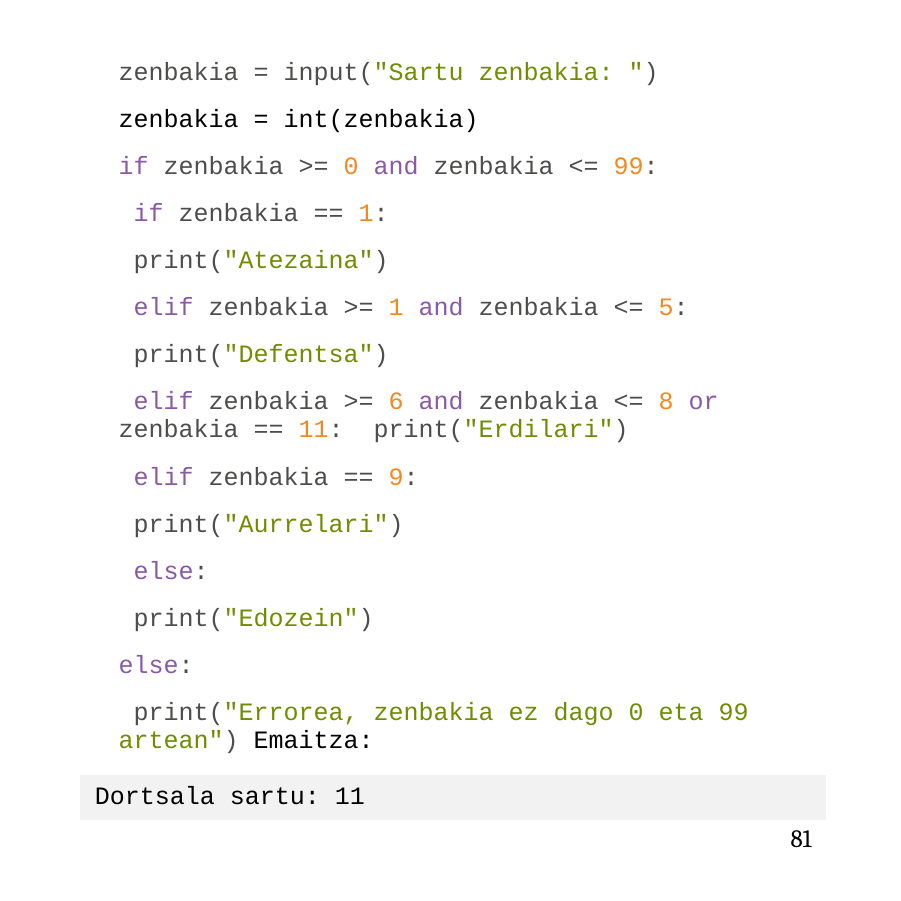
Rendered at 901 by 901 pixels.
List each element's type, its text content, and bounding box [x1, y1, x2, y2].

text print("Aurrelari") [118, 511, 811, 539]
text print("Defentsa") [118, 342, 811, 370]
text elif zenbakia >= 1 and zenbakia <= 5: [118, 294, 811, 323]
text else: [118, 558, 811, 587]
text if zenbakia >= 0 and zenbakia <= 99: [118, 153, 811, 182]
text zenbakia = int(zenbakia) [118, 106, 811, 134]
text print("Atezaina") [118, 247, 811, 276]
text zenbakia = input("Sartu zenbakia: ") [118, 59, 811, 87]
text if zenbakia == 1: [118, 200, 811, 229]
text Dortsala sartu: 11 [86, 781, 820, 814]
text elif zenbakia >= 6 and zenbakia <= 8 or zenbakia == 11: print("Erdilari") [118, 389, 811, 445]
text else: [118, 652, 811, 681]
text elif zenbakia == 9: [118, 464, 811, 492]
text print("Edozein") [118, 605, 811, 634]
text print("Errorea, zenbakia ez dago 0 eta 99 artean") Emaitza: [118, 699, 811, 756]
